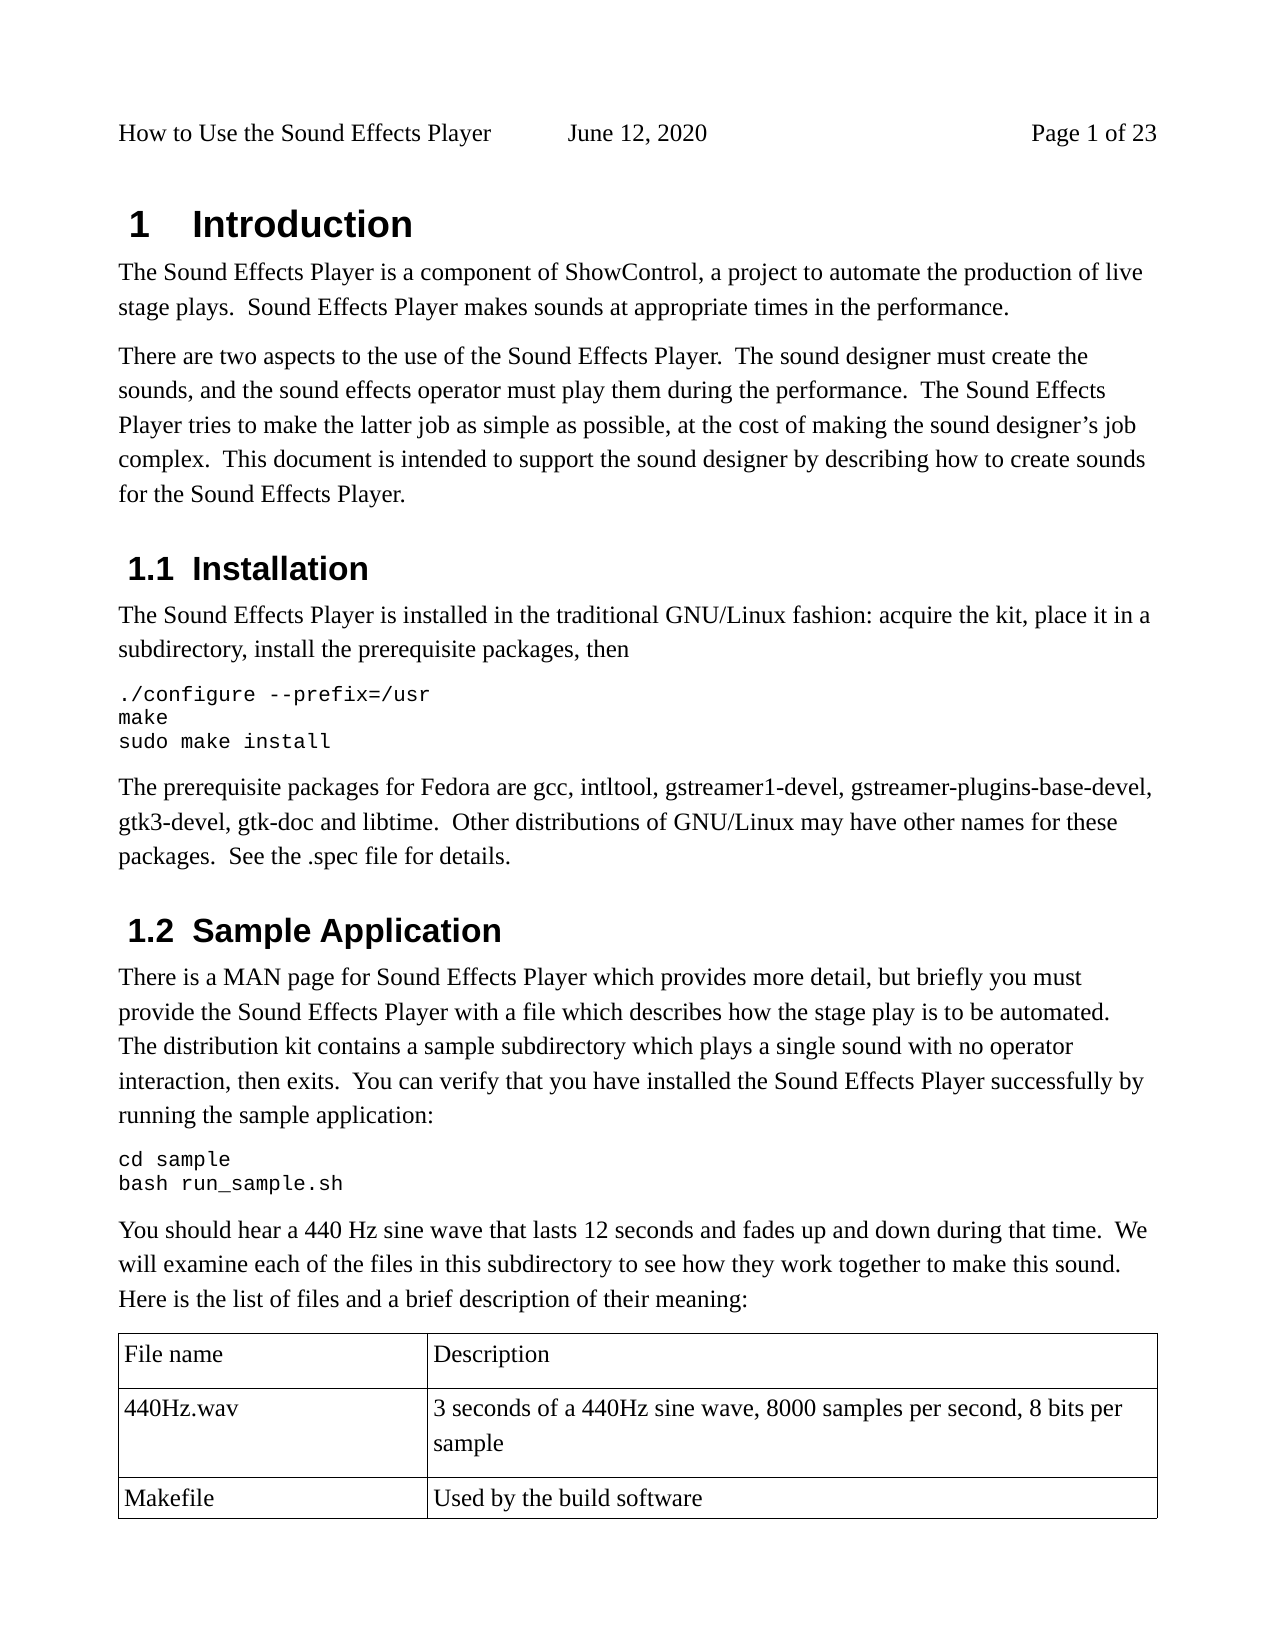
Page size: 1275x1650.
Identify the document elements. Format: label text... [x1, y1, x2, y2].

text make [118, 707, 1157, 731]
text The Sound Effects Player is installed in the traditional GNU/Linux fashion: acquire the kit, place it in a subdirectory, install the prerequisite packages, then [118, 600, 1157, 663]
table_header File name [119, 1334, 427, 1388]
table_cell Used by the build software [428, 1478, 1157, 1517]
text There are two aspects to the use of the Sound Effects Player. The sound designer must create the sounds, and the sound effects operator must play them during the performance. The Sound Effects Player tries to make the latter job as simple as possible, at the cost of making the sound designer’s job complex. This document is intended to support the sound designer by describing how to create sounds for the Sound Effects Player. [118, 341, 1157, 508]
table_cell 3 seconds of a 440Hz sine wave, 8000 samples per second, 8 bits per sample [428, 1389, 1157, 1477]
text The Sound Effects Player is a component of ShowControl, a project to automate the production of live stage plays. Sound Effects Player makes sounds at appropriate times in the performance. [118, 257, 1157, 321]
text bash run_sample.sh [118, 1173, 1157, 1197]
subtitle Sample Application [118, 911, 1157, 950]
subtitle Installation [118, 549, 1157, 587]
text cd sample [118, 1149, 1157, 1173]
subtitle Introduction [118, 201, 1157, 245]
table_cell Makefile [119, 1478, 427, 1517]
table_header Description [428, 1334, 1157, 1388]
text There is a MAN page for Sound Effects Player which provides more detail, but briefly you must provide the Sound Effects Player with a file which describes how the stage play is to be automated. The distribution kit contains a sample subdirectory which plays a single sound with no operator interaction, then exits. You can verify that you have installed the Sound Effects Player successfully by running the sample application: [118, 962, 1157, 1129]
table_cell 440Hz.wav [119, 1389, 427, 1477]
text The prerequisite packages for Fedora are gcc, intltool, gstreamer1-devel, gstreamer-plugins-base-devel, gtk3-devel, gtk-doc and libtime. Other distributions of GNU/Linux may have other names for these packages. See the .spec file for details. [118, 772, 1157, 870]
text You should hear a 440 Hz sine wave that lasts 12 seconds and fades up and down during that time. We will examine each of the files in this subdirectory to see how they work together to make this sound. Here is the list of files and a brief description of their meaning: [118, 1215, 1157, 1312]
text ./configure --prefix=/usr [118, 683, 1157, 707]
text sudo make install [118, 731, 1157, 754]
